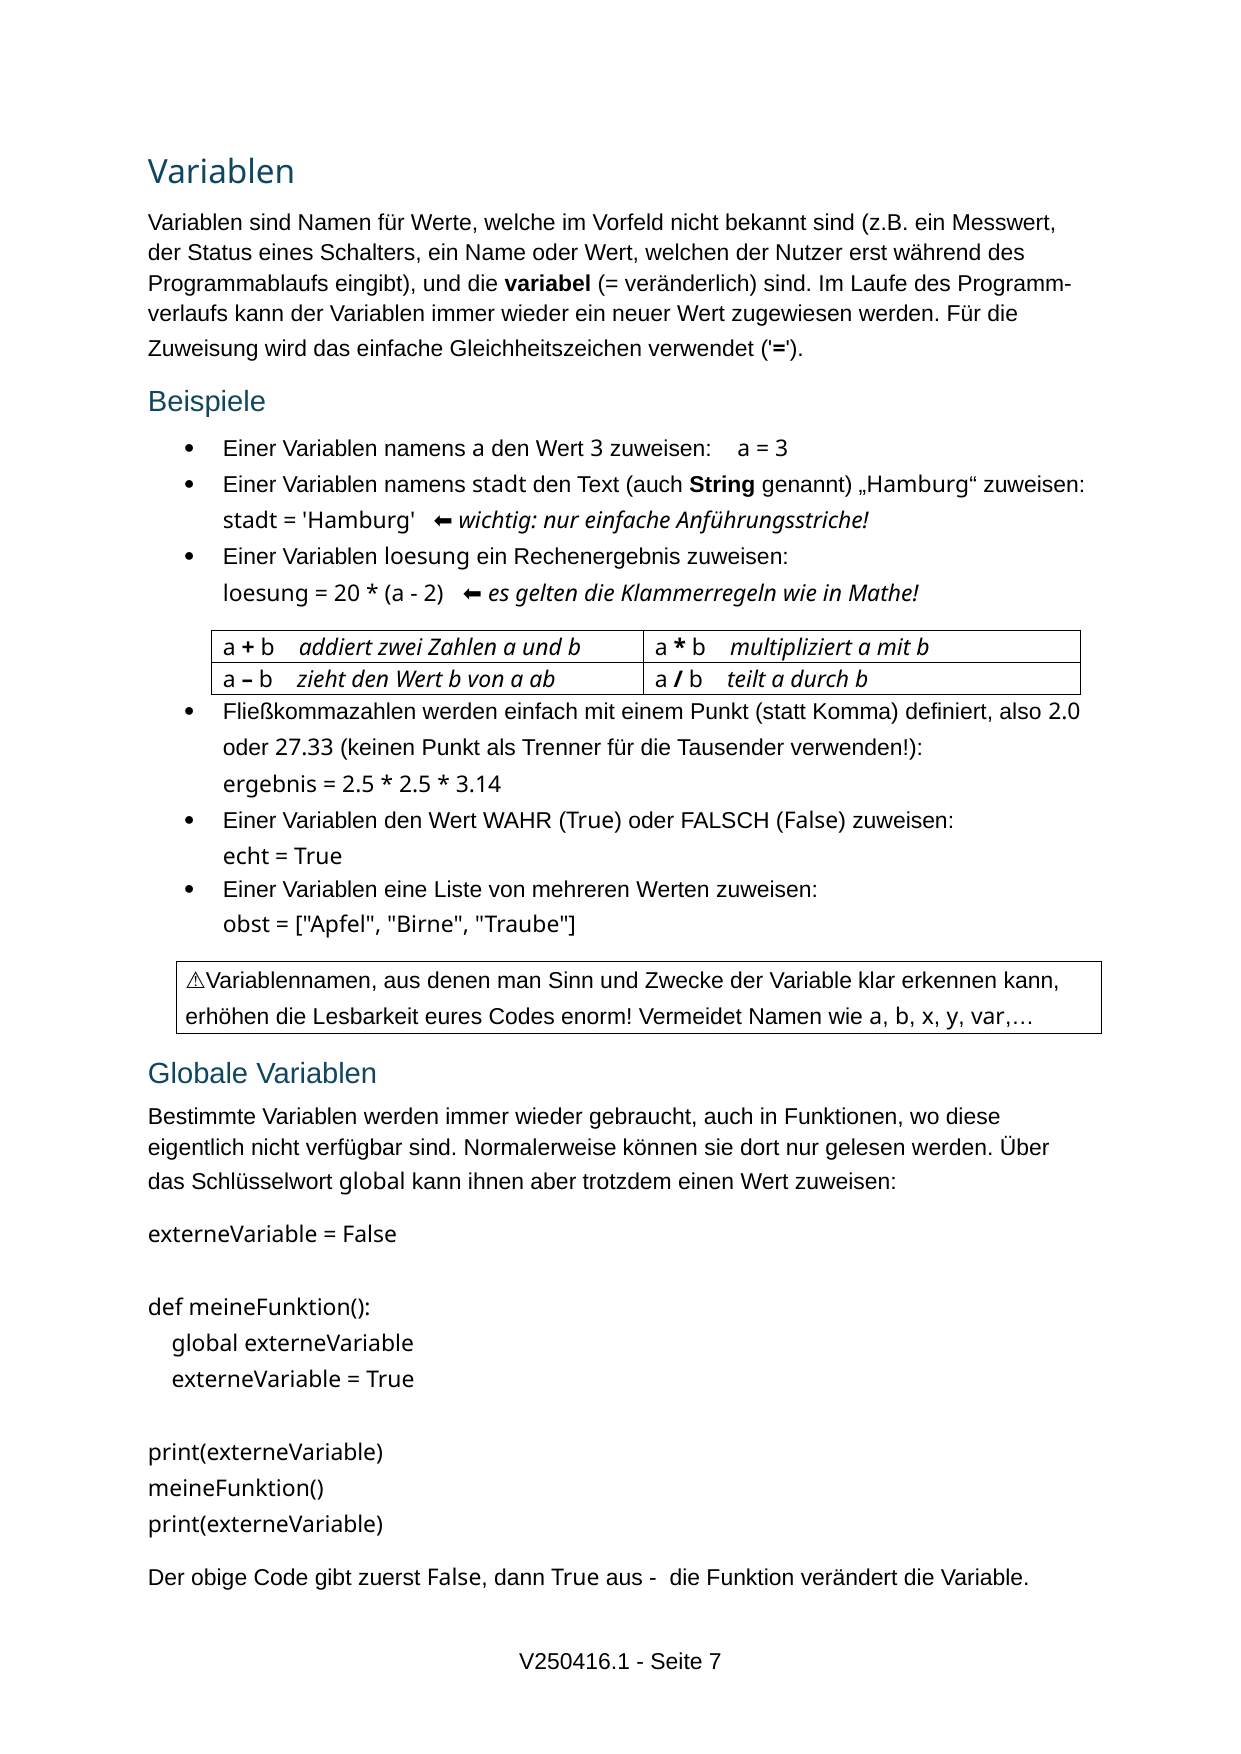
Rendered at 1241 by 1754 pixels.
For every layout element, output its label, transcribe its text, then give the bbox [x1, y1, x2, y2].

table_cell a / b teilt a durch b [644, 663, 1080, 694]
list Einer Variablen eine Liste von mehreren Werten zuweisen: obst = ["Apfel", "Birne", "Traube"] [185, 876, 1093, 939]
subtitle Variablen [148, 148, 1093, 193]
subtitle Globale Variablen [148, 1056, 1093, 1089]
list Fließkommazahlen werden einfach mit einem Punkt (statt Komma) definiert, also 2.0 oder 27.33 (keinen Punkt als Trenner für die Tausender verwenden!): ergebnis = 2.5 * 2.5 * 3.14 [185, 695, 1093, 799]
list Einer Variablen namens a den Wert 3 zuweisen: a = 3 [185, 432, 1093, 463]
text Variablen sind Namen für Werte, welche im Vorfeld nicht bekannt sind (z.B. ein Messwert, der Status eines Schalters, ein Name oder Wert, welchen der Nutzer erst während des Programmablaufs eingibt), und die variabel (= veränderlich) sind. Im Laufe des Programm-verlaufs kann der Variablen immer wieder ein neuer Wert zugewiesen werden. Für die Zuweisung wird das einfache Gleichheitszeichen verwendet ('='). [148, 208, 1093, 363]
text ⚠️Variablennamen, aus denen man Sinn und Zwecke der Variable klar erkennen kann, erhöhen die Lesbarkeit eures Codes enorm! Vermeidet Namen wie a, b, x, y, var,… [177, 962, 1101, 1033]
list Einer Variablen namens stadt den Text (auch String genannt) „Hamburg“ zuweisen: stadt = 'Hamburg' ⬅️ wichtig: nur einfache Anführungsstriche! [185, 468, 1093, 535]
list Einer Variablen den Wert WAHR (True) oder FALSCH (False) zuweisen: echt = True [185, 804, 1093, 871]
text externeVariable = False def meineFunktion(): global externeVariable externeVariable = True print(externeVariable) meineFunktion() print(externeVariable) [148, 1218, 1093, 1539]
text Bestimmte Variablen werden immer wieder gebraucht, auch in Funktionen, wo diese eigentlich nicht verfügbar sind. Normalerweise können sie dort nur gelesen werden. Über das Schlüsselwort global kann ihnen aber trotzdem einen Wert zuweisen: [148, 1103, 1093, 1196]
list Einer Variablen loesung ein Rechenergebnis zuweisen: loesung = 20 * (a - 2) ⬅️ es gelten die Klammerregeln wie in Mathe! [185, 540, 1093, 608]
table_header a + b addiert zwei Zahlen a und b [212, 631, 643, 662]
table_cell a – b zieht den Wert b von a ab [212, 663, 643, 694]
table_header a * b multipliziert a mit b [644, 631, 1080, 662]
subtitle Beispiele [148, 384, 1093, 418]
text Der obige Code gibt zuerst False, dann True aus - die Funktion verändert die Variable. [148, 1561, 1093, 1592]
